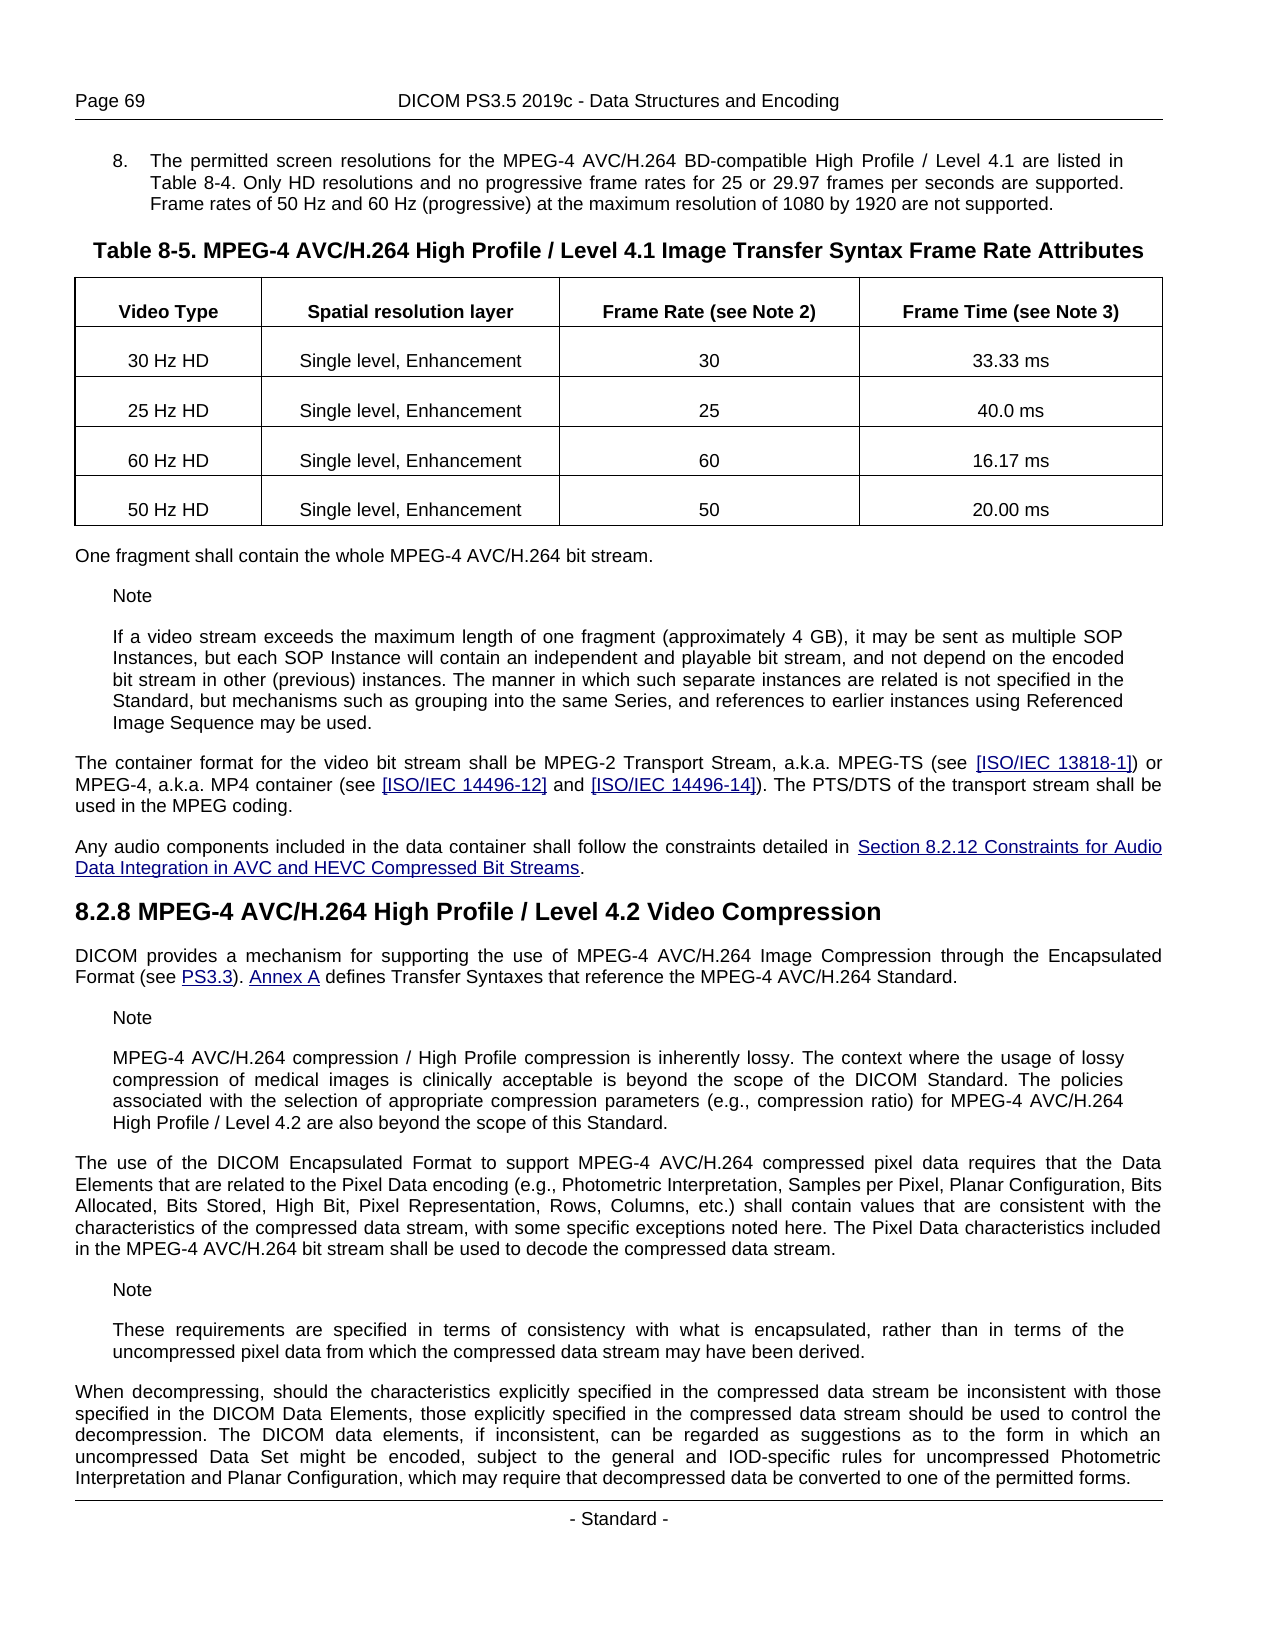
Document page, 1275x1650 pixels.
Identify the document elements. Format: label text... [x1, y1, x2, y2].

table_cell 60 Hz HD [76, 427, 261, 475]
text Note [112, 1007, 1125, 1028]
table_header Frame Rate (see Note 2) [560, 278, 859, 326]
table_cell 50 Hz HD [76, 476, 261, 525]
table_header Frame Time (see Note 3) [860, 278, 1162, 326]
text One fragment shall contain the whole MPEG-4 AVC/H.264 bit stream. [75, 545, 1162, 566]
table_cell 20.00 ms [860, 476, 1162, 525]
text 8. The permitted screen resolutions for the MPEG-4 AVC/H.264 BD-compatible High Profile / Level 4.1 are listed in Table 8-4. Only HD resolutions and no progressive frame rates for 25 or 29.97 frames per seconds are supported. Frame rates of 50 Hz and 60 Hz (progressive) at the maximum resolution of 1080 by 1920 are not supported. [112, 150, 1125, 215]
text The use of the DICOM Encapsulated Format to support MPEG-4 AVC/H.264 compressed pixel data requires that the Data Elements that are related to the Pixel Data encoding (e.g., Photometric Interpretation, Samples per Pixel, Planar Configuration, Bits Allocated, Bits Stored, High Bit, Pixel Representation, Rows, Columns, etc.) shall contain values that are consistent with the characteristics of the compressed data stream, with some specific exceptions noted here. The Pixel Data characteristics included in the MPEG-4 AVC/H.264 bit stream shall be used to decode the compressed data stream. [75, 1152, 1162, 1260]
table_cell 50 [560, 476, 859, 525]
text Any audio components included in the data container shall follow the constraints detailed in Section 8.2.12 Constraints for Audio Data Integration in AVC and HEVC Compressed Bit Streams. [75, 835, 1162, 878]
text Note [112, 585, 1125, 607]
table_cell 30 Hz HD [76, 327, 261, 376]
table_cell 60 [560, 427, 859, 475]
text Table 8-5. MPEG-4 AVC/H.264 High Profile / Level 4.1 Image Transfer Syntax Frame Rate Attributes [75, 237, 1162, 263]
text These requirements are specified in terms of consistency with what is encapsulated, rather than in terms of the uncompressed pixel data from which the compressed data stream may have been derived. [112, 1319, 1125, 1362]
table_header Spatial resolution layer [262, 278, 559, 326]
table_cell 16.17 ms [860, 427, 1162, 475]
table_header Video Type [76, 278, 261, 326]
text The container format for the video bit stream shall be MPEG-2 Transport Stream, a.k.a. MPEG-TS (see [ISO/IEC 13818-1]) or MPEG-4, a.k.a. MP4 container (see [ISO/IEC 14496-12] and [ISO/IEC 14496-14]). The PTS/DTS of the transport stream shall be used in the MPEG coding. [75, 752, 1162, 817]
text Note [112, 1278, 1125, 1300]
table_cell Single level, Enhancement [262, 427, 559, 475]
text MPEG-4 AVC/H.264 compression / High Profile compression is inherently lossy. The context where the usage of lossy compression of medical images is clinically acceptable is beyond the scope of the DICOM Standard. The policies associated with the selection of appropriate compression parameters (e.g., compression ratio) for MPEG-4 AVC/H.264 High Profile / Level 4.2 are also beyond the scope of this Standard. [112, 1047, 1125, 1133]
table_cell 25 [560, 377, 859, 426]
text DICOM provides a mechanism for supporting the use of MPEG-4 AVC/H.264 Image Compression through the Encapsulated Format (see PS3.3). Annex A defines Transfer Syntaxes that reference the MPEG-4 AVC/H.264 Standard. [75, 945, 1162, 988]
table_cell 40.0 ms [860, 377, 1162, 426]
text When decompressing, should the characteristics explicitly specified in the compressed data stream be inconsistent with those specified in the DICOM Data Elements, those explicitly specified in the compressed data stream should be used to control the decompression. The DICOM data elements, if inconsistent, can be regarded as suggestions as to the form in which an uncompressed Data Set might be encoded, subject to the general and IOD-specific rules for uncompressed Photometric Interpretation and Planar Configuration, which may require that decompressed data be converted to one of the permitted forms. [75, 1381, 1162, 1488]
table_cell 30 [560, 327, 859, 376]
text 8.2.8 MPEG-4 AVC/H.264 High Profile / Level 4.2 Video Compression [75, 897, 1162, 926]
table_cell Single level, Enhancement [262, 327, 559, 376]
table_cell 25 Hz HD [76, 377, 261, 426]
table_cell Single level, Enhancement [262, 377, 559, 426]
table_cell 33.33 ms [860, 327, 1162, 376]
text If a video stream exceeds the maximum length of one fragment (approximately 4 GB), it may be sent as multiple SOP Instances, but each SOP Instance will contain an independent and playable bit stream, and not depend on the encoded bit stream in other (previous) instances. The manner in which such separate instances are related is not specified in the Standard, but mechanisms such as grouping into the same Series, and references to earlier instances using Referenced Image Sequence may be used. [112, 625, 1125, 733]
table_cell Single level, Enhancement [262, 476, 559, 525]
